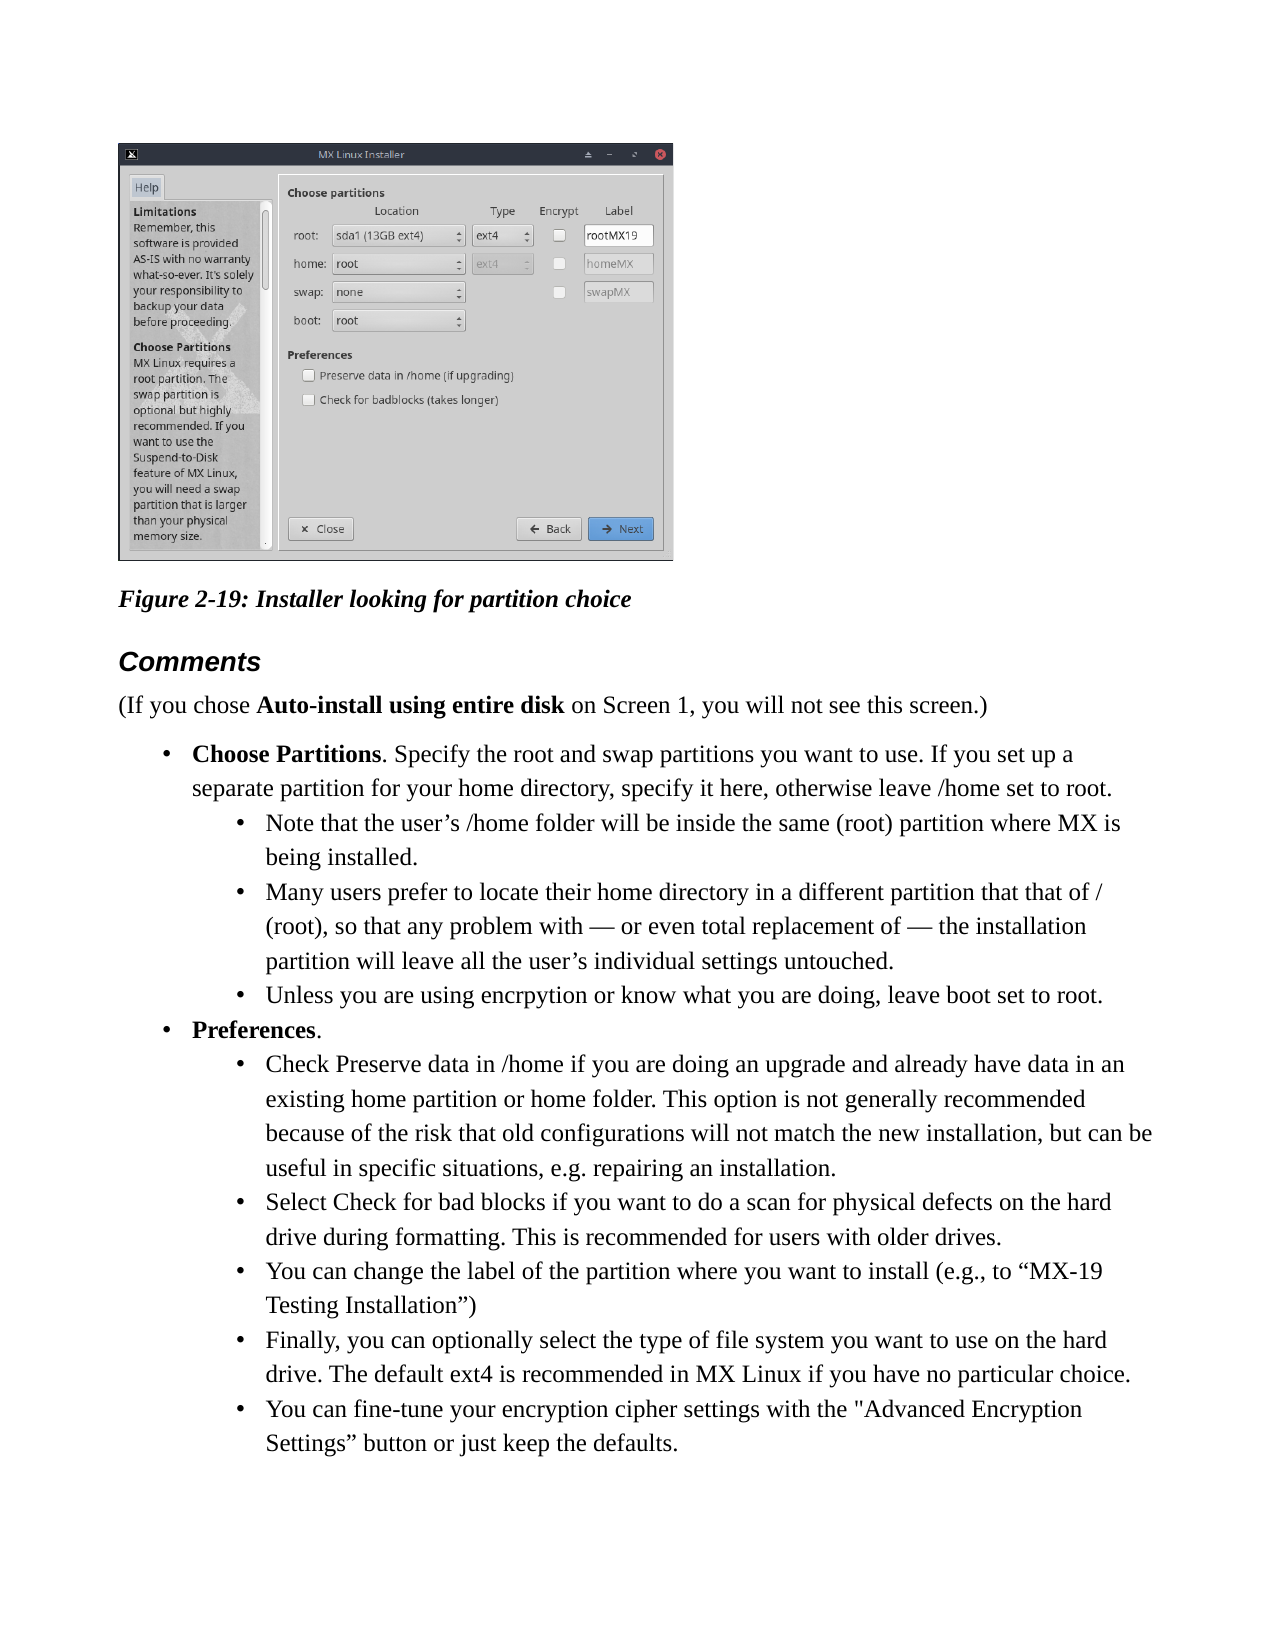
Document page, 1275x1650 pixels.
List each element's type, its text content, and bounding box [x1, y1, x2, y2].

picture [118, 143, 674, 561]
list Many users prefer to locate their home directory in a different partition that that of / (root), so that any problem with — or even total replacement of — the installation partition will leave all the user’s individual settings untouched. [236, 877, 1157, 974]
list Select Check for bad blocks if you want to do a scan for physical defects on the hard drive during formatting. This is recommended for users with older drives. [236, 1187, 1157, 1250]
list Choose Partitions. Specify the root and swap partitions you want to use. If you set up a separate partition for your home directory, specify it here, otherwise leave /home set to root. [162, 739, 1157, 802]
text (If you chose Auto-install using entire disk on Screen 1, you will not see this screen.) [118, 690, 1157, 718]
list Unless you are using encrpytion or know what you are doing, leave boot set to root. [236, 980, 1157, 1009]
list Finally, you can optionally select the type of file system you want to use on the hard drive. The default ext4 is recommended in MX Linux if you have no particular choice. [236, 1325, 1157, 1388]
list You can change the label of the partition where you want to install (e.g., to “MX-19 Testing Installation”) [236, 1256, 1157, 1319]
list Preferences. [162, 1015, 1157, 1043]
subtitle Comments [118, 645, 1157, 677]
text Figure 2-19: Installer looking for partition choice [118, 584, 1157, 613]
list You can fine-tune your encryption cipher settings with the "Advanced Encryption Settings” button or just keep the defaults. [236, 1394, 1157, 1457]
list Note that the user’s /home folder will be inside the same (root) partition where MX is being installed. [236, 808, 1157, 871]
list Check Preserve data in /home if you are doing an upgrade and already have data in an existing home partition or home folder. This option is not generally recommended because of the risk that old configurations will not match the new installation, but can be useful in specific situations, e.g. repairing an installation. [236, 1049, 1157, 1181]
